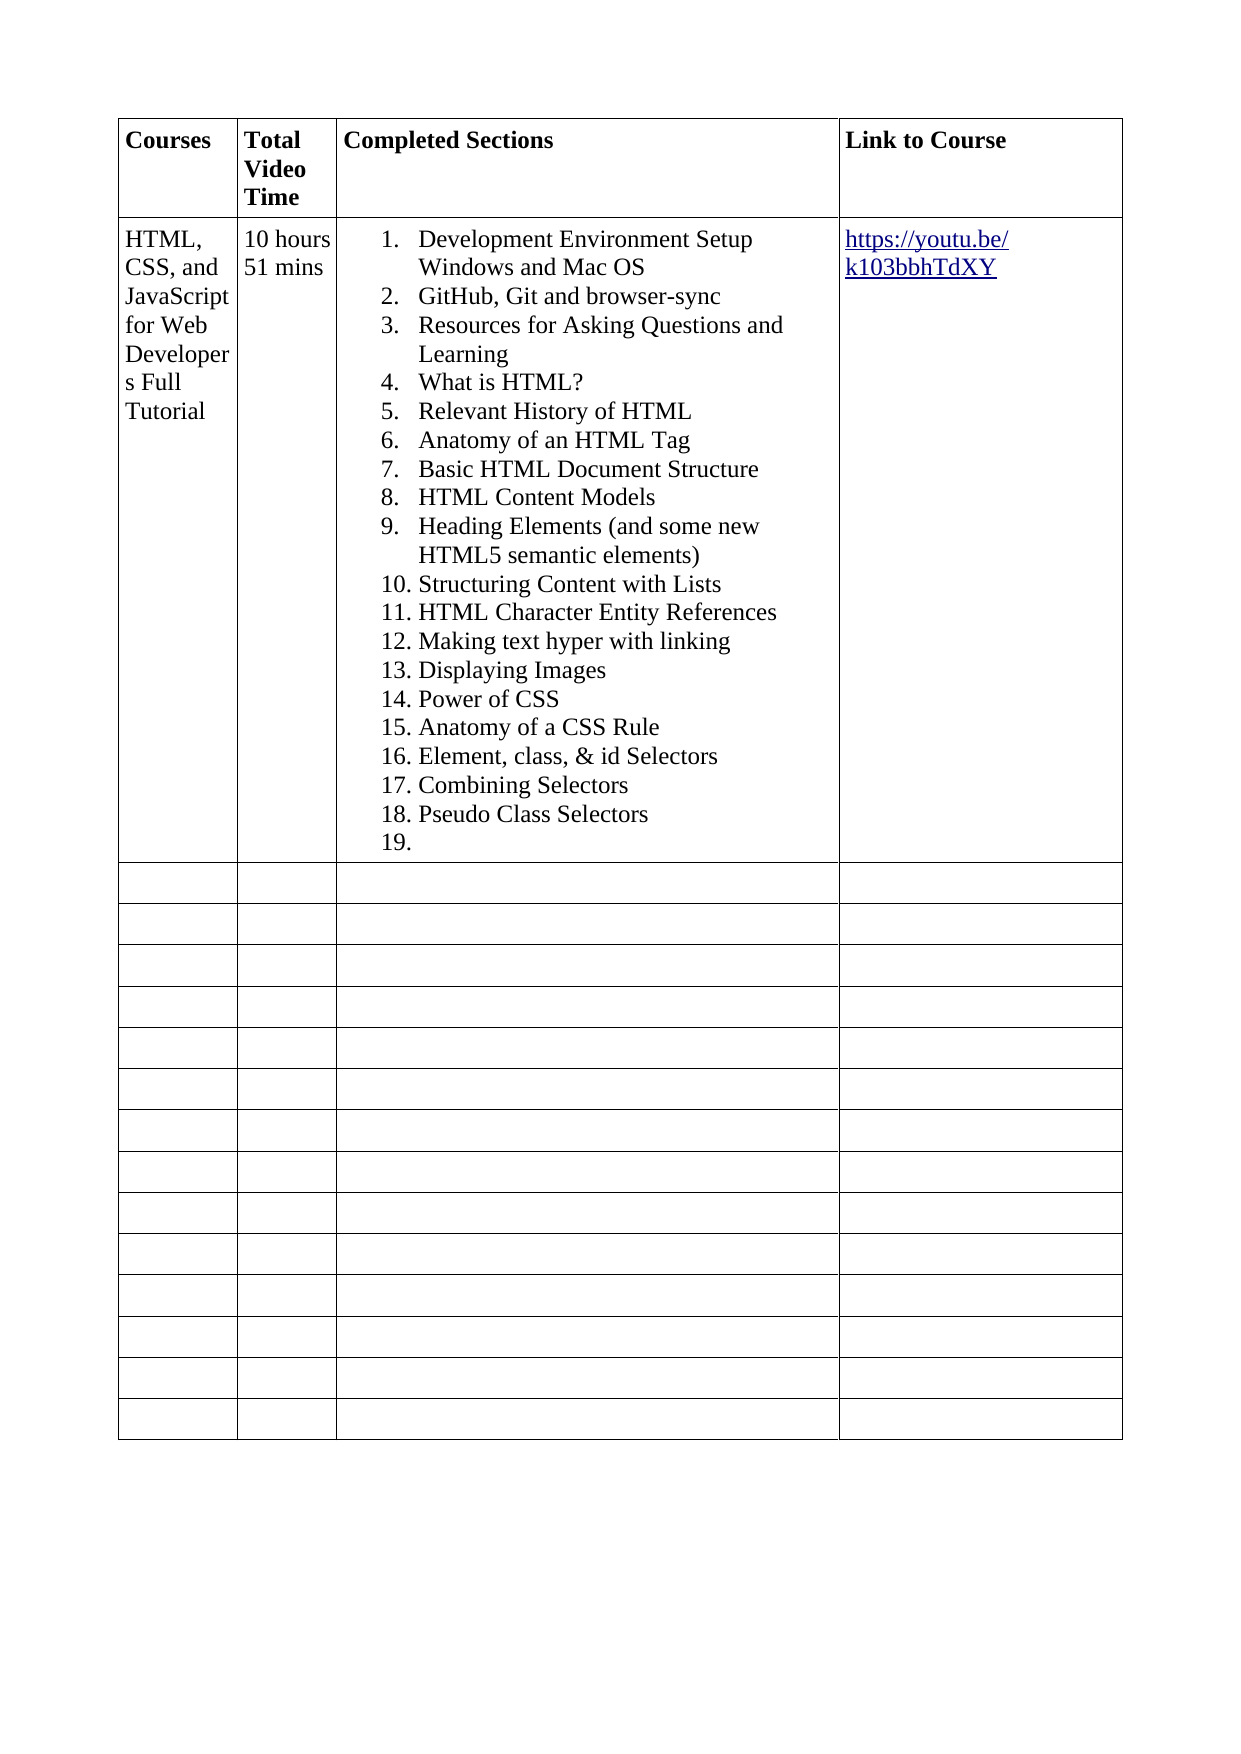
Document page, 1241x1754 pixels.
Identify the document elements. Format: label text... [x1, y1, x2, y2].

table_cell [119, 945, 237, 986]
table_cell [840, 1399, 1122, 1439]
table_header Total Video Time [238, 119, 336, 217]
table_cell [337, 1069, 838, 1109]
table_cell [337, 1399, 838, 1439]
table_cell Development Environment Setup Windows and Mac OS GitHub, Git and browser-sync Resources for Asking Questions and Learning What is HTML? Relevant History of HTML Anatomy of an HTML Tag Basic HTML Document Structure HTML Content Models Heading Elements (and some new HTML5 semantic elements) Structuring Content with Lists HTML Character Entity References Making text hyper with linking Displaying Images Power of CSS Anatomy of a CSS Rule Element, class, & id Selectors Combining Selectors Pseudo Class Selectors [337, 218, 838, 862]
table_cell [238, 945, 336, 986]
table_cell [337, 1152, 838, 1192]
table_cell [840, 1193, 1122, 1233]
table_cell [238, 1317, 336, 1357]
table_cell [337, 1193, 838, 1233]
table_cell [337, 1110, 838, 1151]
table_cell [238, 1152, 336, 1192]
table_cell [119, 1275, 237, 1316]
table_header Courses [119, 119, 237, 217]
table_cell [337, 1234, 838, 1274]
table_cell [840, 904, 1122, 944]
table_cell [238, 1069, 336, 1109]
table_cell [119, 1069, 237, 1109]
table_cell [238, 1358, 336, 1398]
table_cell [119, 987, 237, 1027]
table_cell 10 hours 51 mins [238, 218, 336, 862]
table_cell [840, 863, 1122, 903]
table_cell [337, 1028, 838, 1068]
table_cell [840, 1275, 1122, 1316]
table_cell [840, 945, 1122, 986]
table_cell [238, 863, 336, 903]
table_cell [337, 863, 838, 903]
table_cell [238, 1275, 336, 1316]
table_cell [840, 987, 1122, 1027]
table_cell [119, 904, 237, 944]
table_cell [119, 1358, 237, 1398]
table_cell [337, 1317, 838, 1357]
table_cell [337, 1358, 838, 1398]
table_cell [119, 863, 237, 903]
table_cell [119, 1317, 237, 1357]
table_cell [119, 1152, 237, 1192]
table_cell [238, 1234, 336, 1274]
table_cell [238, 1193, 336, 1233]
table_cell [840, 1152, 1122, 1192]
table_cell [840, 1317, 1122, 1357]
table_cell [337, 1275, 838, 1316]
table_cell [119, 1234, 237, 1274]
table_cell [119, 1399, 237, 1439]
table_cell HTML, CSS, and JavaScript for Web Developers Full Tutorial [119, 218, 237, 862]
table_cell [337, 904, 838, 944]
table_cell [238, 904, 336, 944]
table_cell [840, 1069, 1122, 1109]
table_cell [840, 1028, 1122, 1068]
table_cell [238, 1028, 336, 1068]
table_cell [119, 1110, 237, 1151]
table_cell https://youtu.be/k103bbhTdXY [840, 218, 1122, 862]
table_cell [337, 987, 838, 1027]
table_cell [119, 1193, 237, 1233]
table_header Link to Course [840, 119, 1122, 217]
table_cell [840, 1110, 1122, 1151]
table_header Completed Sections [337, 119, 838, 217]
table_cell [238, 1399, 336, 1439]
table_cell [119, 1028, 237, 1068]
table_cell [840, 1358, 1122, 1398]
table_cell [238, 1110, 336, 1151]
table_cell [337, 945, 838, 986]
table_cell [840, 1234, 1122, 1274]
table_cell [238, 987, 336, 1027]
